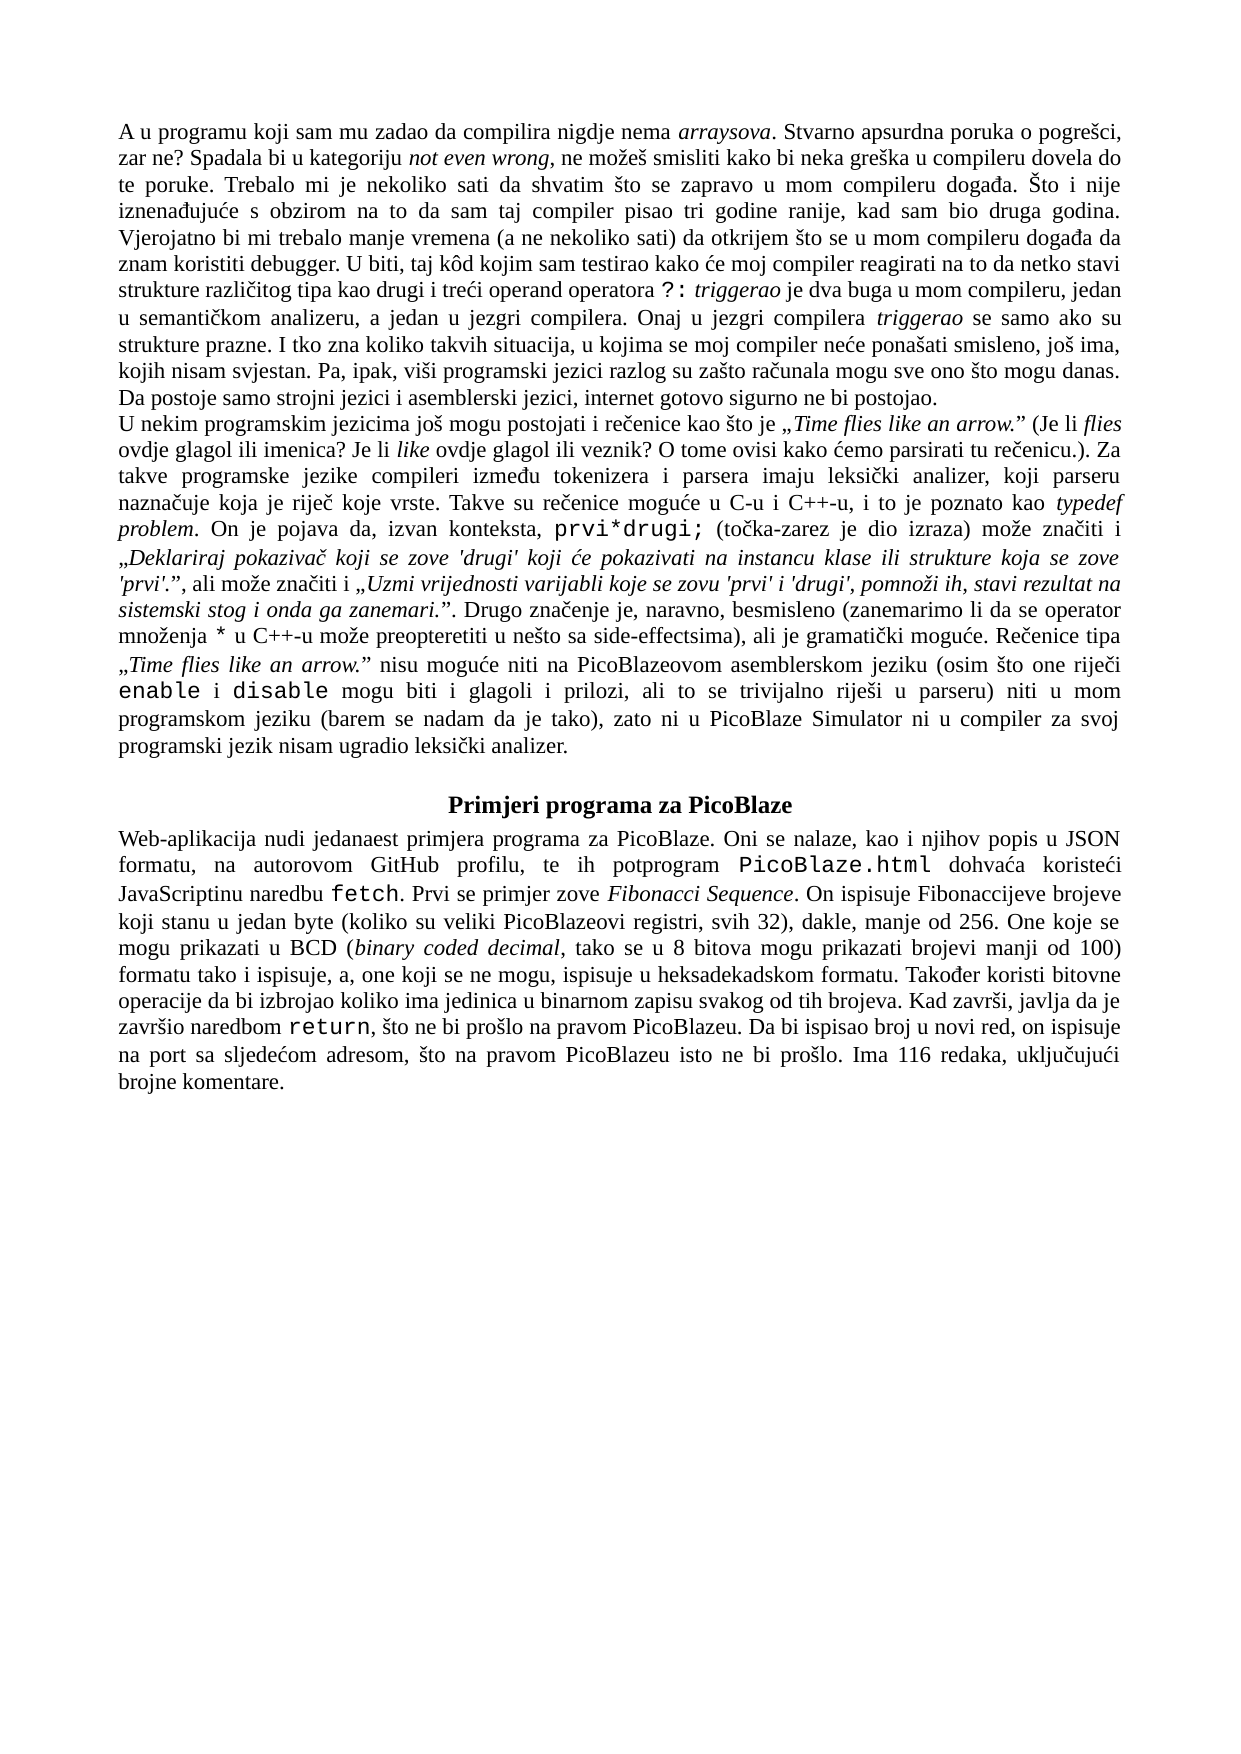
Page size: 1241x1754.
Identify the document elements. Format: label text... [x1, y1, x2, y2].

text Primjeri programa za PicoBlaze [118, 790, 1122, 819]
text Web-aplikacija nudi jedanaest primjera programa za PicoBlaze. Oni se nalaze, kao i njihov popis u JSON formatu, na autorovom GitHub profilu, te ih potprogram PicoBlaze.html dohvaća koristeći JavaScriptinu naredbu fetch. Prvi se primjer zove Fibonacci Sequence. On ispisuje Fibonaccijeve brojeve koji stanu u jedan byte (koliko su veliki PicoBlazeovi registri, svih 32), dakle, manje od 256. One koje se mogu prikazati u BCD (binary coded decimal, tako se u 8 bitova mogu prikazati brojevi manji od 100) formatu tako i ispisuje, a, one koji se ne mogu, ispisuje u heksadekadskom formatu. Također koristi bitovne operacije da bi izbrojao koliko ima jedinica u binarnom zapisu svakog od tih brojeva. Kad završi, javlja da je završio naredbom return, što ne bi prošlo na pravom PicoBlazeu. Da bi ispisao broj u novi red, on ispisuje na port sa sljedećom adresom, što na pravom PicoBlazeu isto ne bi prošlo. Ima 116 redaka, uključujući brojne komentare. [118, 825, 1122, 1094]
text U nekim programskim jezicima još mogu postojati i rečenice kao što je „Time flies like an arrow.” (Je li flies ovdje glagol ili imenica? Je li like ovdje glagol ili veznik? O tome ovisi kako ćemo parsirati tu rečenicu.). Za takve programske jezike compileri između tokenizera i parsera imaju leksički analizer, koji parseru naznačuje koja je riječ koje vrste. Takve su rečenice moguće u C-u i C++-u, i to je poznato kao typedef problem. On je pojava da, izvan konteksta, prvi*drugi; (točka-zarez je dio izraza) može značiti i „Deklariraj pokazivač koji se zove 'drugi' koji će pokazivati na instancu klase ili strukture koja se zove 'prvi'.”, ali može značiti i „Uzmi vrijednosti varijabli koje se zovu 'prvi' i 'drugi', pomnoži ih, stavi rezultat na sistemski stog i onda ga zanemari.”. Drugo značenje je, naravno, besmisleno (zanemarimo li da se operator množenja * u C++-u može preopteretiti u nešto sa side-effectsima), ali je gramatički moguće. Rečenice tipa „Time flies like an arrow.” nisu moguće niti na PicoBlazeovom asemblerskom jeziku (osim što one riječi enable i disable mogu biti i glagoli i prilozi, ali to se trivijalno riješi u parseru) niti u mom programskom jeziku (barem se nadam da je tako), zato ni u PicoBlaze Simulator ni u compiler za svoj programski jezik nisam ugradio leksički analizer. [118, 410, 1122, 758]
text A u programu koji sam mu zadao da compilira nigdje nema arraysova. Stvarno apsurdna poruka o pogrešci, zar ne? Spadala bi u kategoriju not even wrong, ne možeš smisliti kako bi neka greška u compileru dovela do te poruke. Trebalo mi je nekoliko sati da shvatim što se zapravo u mom compileru događa. Što i nije iznenađujuće s obzirom na to da sam taj compiler pisao tri godine ranije, kad sam bio druga godina. Vjerojatno bi mi trebalo manje vremena (a ne nekoliko sati) da otkrijem što se u mom compileru događa da znam koristiti debugger. U biti, taj kôd kojim sam testirao kako će moj compiler reagirati na to da netko stavi strukture različitog tipa kao drugi i treći operand operatora ?: triggerao je dva buga u mom compileru, jedan u semantičkom analizeru, a jedan u jezgri compilera. Onaj u jezgri compilera triggerao se samo ako su strukture prazne. I tko zna koliko takvih situacija, u kojima se moj compiler neće ponašati smisleno, još ima, kojih nisam svjestan. Pa, ipak, viši programski jezici razlog su zašto računala mogu sve ono što mogu danas. Da postoje samo strojni jezici i asemblerski jezici, internet gotovo sigurno ne bi postojao. [118, 118, 1122, 410]
